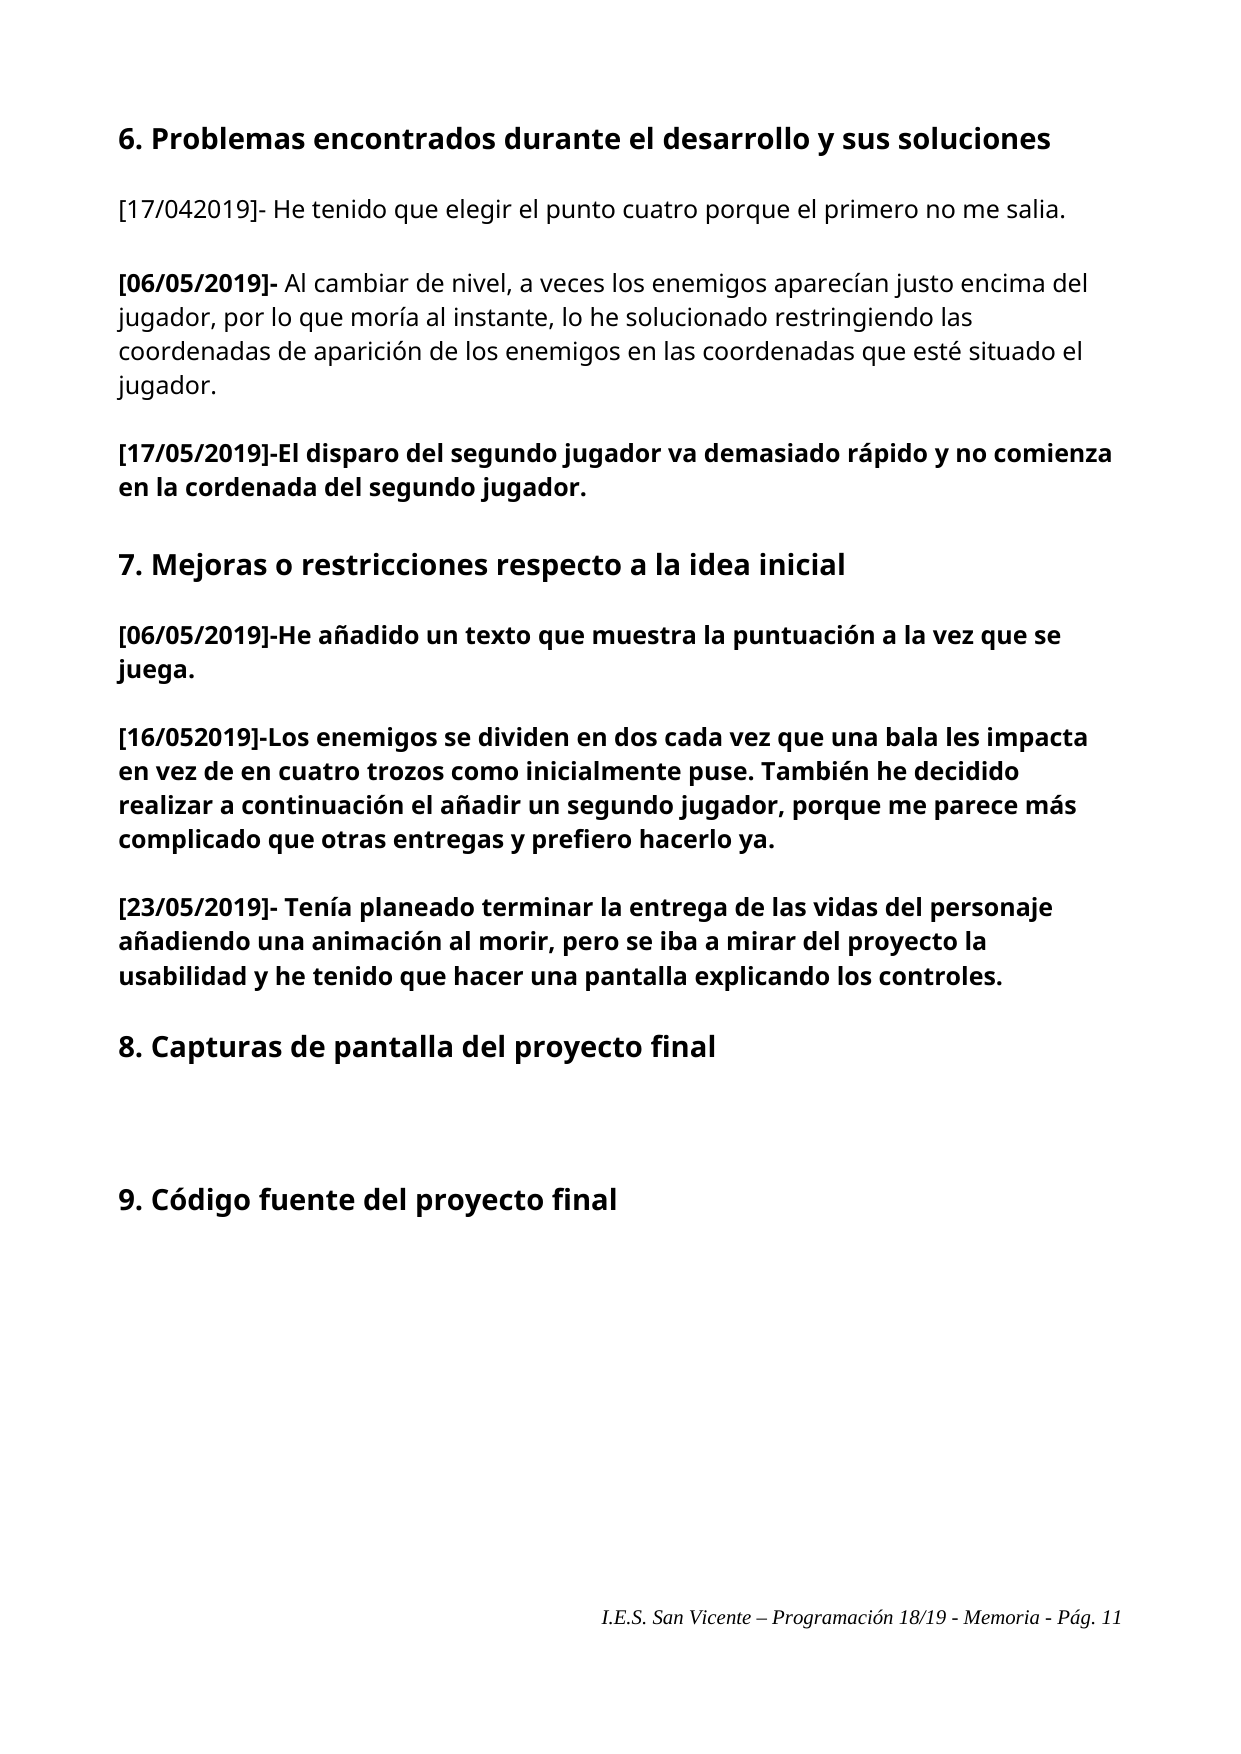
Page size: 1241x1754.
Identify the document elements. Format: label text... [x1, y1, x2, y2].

text [17/05/2019]-El disparo del segundo jugador va demasiado rápido y no comienza en la cordenada del segundo jugador. [118, 436, 1122, 504]
text [06/05/2019]-He añadido un texto que muestra la puntuación a la vez que se juega. [118, 617, 1122, 686]
subtitle 9. Código fuente del proyecto final [118, 1179, 1122, 1219]
subtitle 8. Capturas de pantalla del proyecto final [118, 1026, 1122, 1066]
text [23/05/2019]- Tenía planeado terminar la entrega de las vidas del personaje añadiendo una animación al morir, pero se iba a mirar del proyecto la usabilidad y he tenido que hacer una pantalla explicando los controles. [118, 890, 1122, 992]
subtitle 7. Mejoras o restricciones respecto a la idea inicial [118, 544, 1122, 583]
text [16/052019]-Los enemigos se dividen en dos cada vez que una bala les impacta en vez de en cuatro trozos como inicialmente puse. También he decidido realizar a continuación el añadir un segundo jugador, porque me parece más complicado que otras entregas y prefiero hacerlo ya. [118, 720, 1122, 856]
text [06/05/2019]- Al cambiar de nivel, a veces los enemigos aparecían justo encima del jugador, por lo que moría al instante, lo he solucionado restringiendo las coordenadas de aparición de los enemigos en las coordenadas que esté situado el jugador. [118, 266, 1122, 402]
text [17/042019]- He tenido que elegir el punto cuatro porque el primero no me salia. [118, 192, 1122, 226]
subtitle 6. Problemas encontrados durante el desarrollo y sus soluciones [118, 118, 1122, 158]
